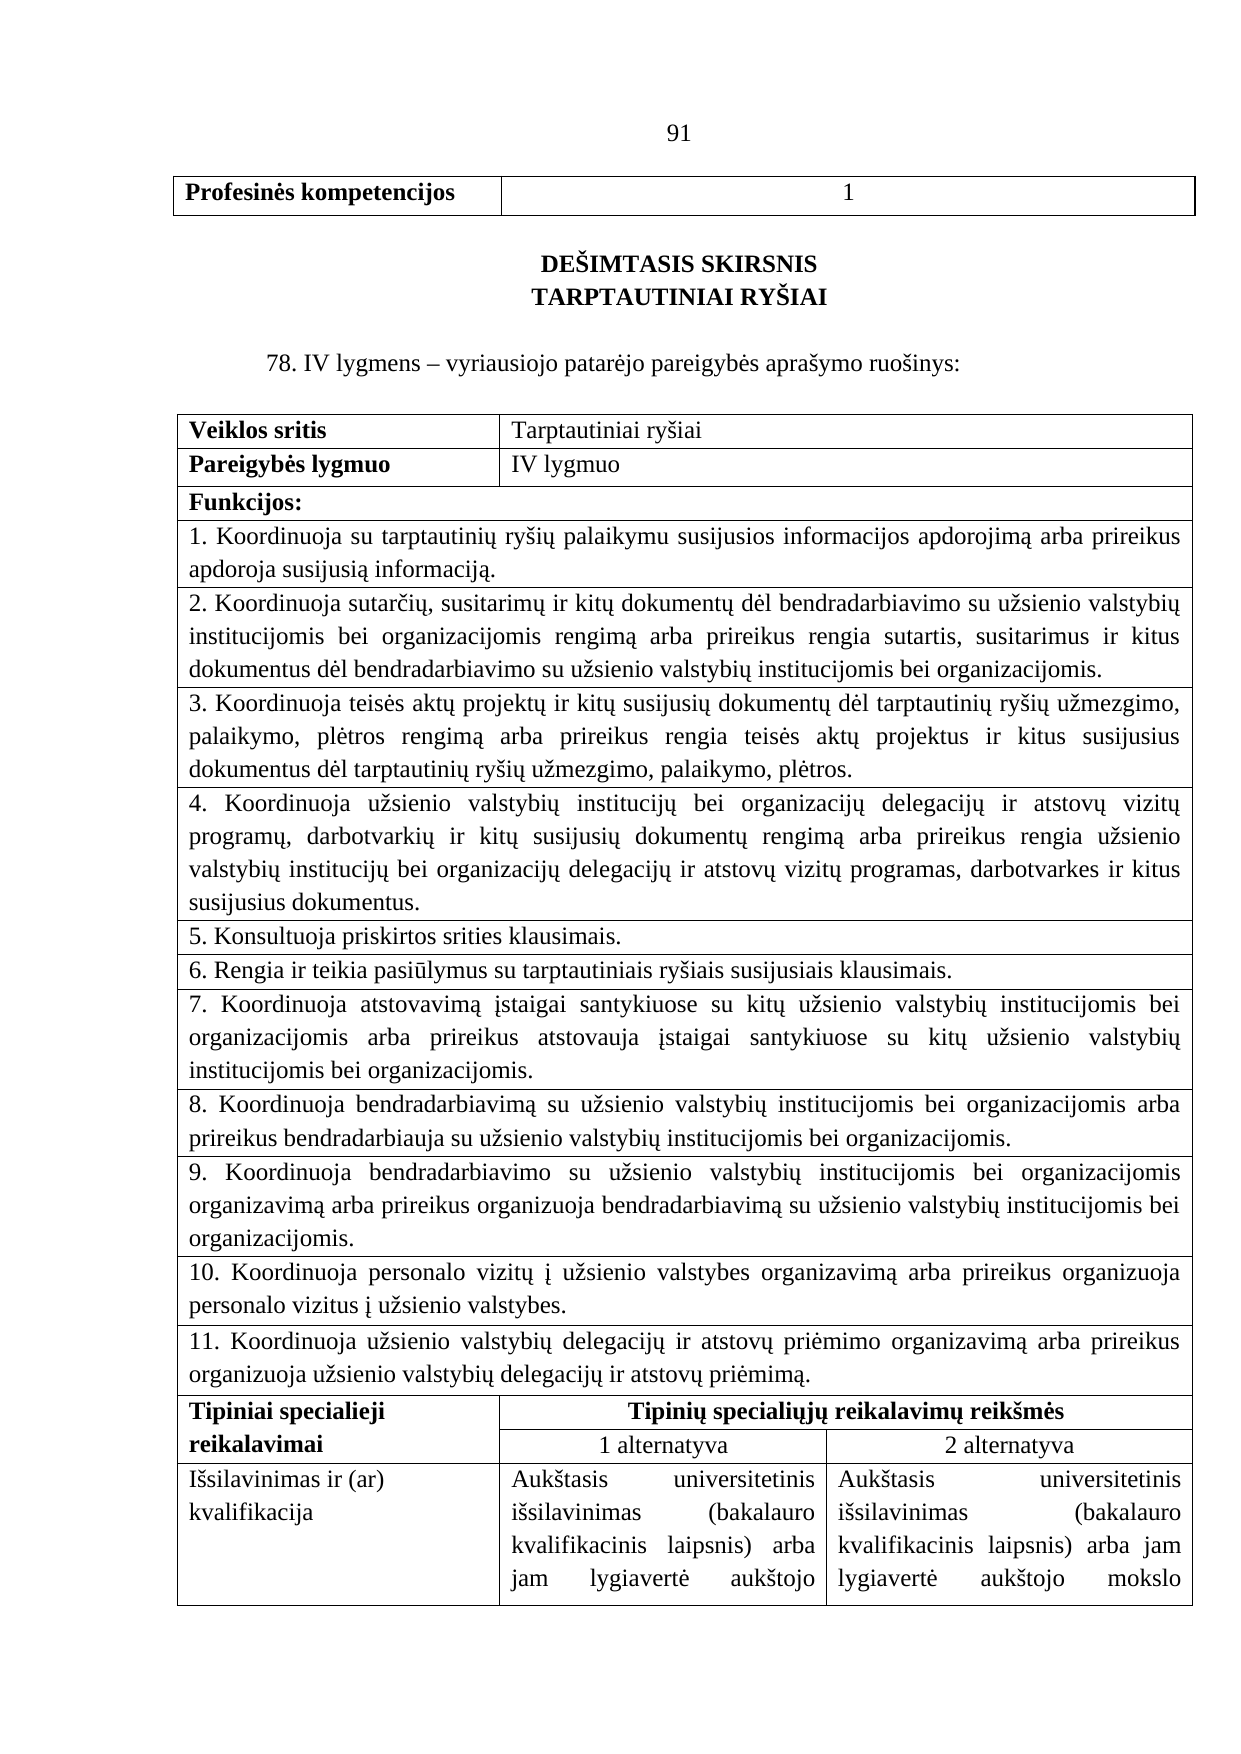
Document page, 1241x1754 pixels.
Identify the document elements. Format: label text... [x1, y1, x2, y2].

table_cell 1 alternatyva [500, 1430, 826, 1463]
table_header Veiklos sritis [178, 415, 499, 448]
table_cell Aukštasis universitetinis išsilavinimas (bakalauro kvalifikacinis laipsnis) arba jam lygiavertė aukštojo mokslo [827, 1464, 1192, 1605]
text DEŠIMTASIS SKIRSNIS [177, 249, 1181, 277]
table_cell 6. Rengia ir teikia pasiūlymus su tarptautiniais ryšiais susijusiais klausimais. [178, 955, 1192, 988]
table_cell Tipinių specialiųjų reikalavimų reikšmės [500, 1396, 1192, 1429]
table_cell 2. Koordinuoja sutarčių, susitarimų ir kitų dokumentų dėl bendradarbiavimo su užsienio valstybių institucijomis bei organizacijomis rengimą arba prireikus rengia sutartis, susitarimus ir kitus dokumentus dėl bendradarbiavimo su užsienio valstybių institucijomis bei organizacijomis. [178, 588, 1192, 687]
table_cell 7. Koordinuoja atstovavimą įstaigai santykiuose su kitų užsienio valstybių institucijomis bei organizacijomis arba prireikus atstovauja įstaigai santykiuose su kitų užsienio valstybių institucijomis bei organizacijomis. [178, 990, 1192, 1088]
table_cell 4. Koordinuoja užsienio valstybių institucijų bei organizacijų delegacijų ir atstovų vizitų programų, darbotvarkių ir kitų susijusių dokumentų rengimą arba prireikus rengia užsienio valstybių institucijų bei organizacijų delegacijų ir atstovų vizitų programas, darbotvarkes ir kitus susijusius dokumentus. [178, 788, 1192, 920]
table_cell Aukštasis universitetinis išsilavinimas (bakalauro kvalifikacinis laipsnis) arba jam lygiavertė aukštojo [500, 1464, 826, 1605]
table_cell 1. Koordinuoja su tarptautinių ryšių palaikymu susijusios informacijos apdorojimą arba prireikus apdoroja susijusią informaciją. [178, 521, 1192, 587]
table_cell 3. Koordinuoja teisės aktų projektų ir kitų susijusių dokumentų dėl tarptautinių ryšių užmezgimo, palaikymo, plėtros rengimą arba prireikus rengia teisės aktų projektus ir kitus susijusius dokumentus dėl tarptautinių ryšių užmezgimo, palaikymo, plėtros. [178, 688, 1192, 787]
table_cell 10. Koordinuoja personalo vizitų į užsienio valstybes organizavimą arba prireikus organizuoja personalo vizitus į užsienio valstybes. [178, 1257, 1192, 1325]
text TARPTAUTINIAI RYŠIAI [177, 282, 1181, 311]
table_cell Profesinės kompetencijos [174, 177, 501, 215]
table_cell 8. Koordinuoja bendradarbiavimą su užsienio valstybių institucijomis bei organizacijomis arba prireikus bendradarbiauja su užsienio valstybių institucijomis bei organizacijomis. [178, 1090, 1192, 1156]
table_cell 5. Konsultuoja priskirtos srities klausimais. [178, 921, 1192, 954]
table_cell Išsilavinimas ir (ar) kvalifikacija [178, 1464, 499, 1605]
table_cell Funkcijos: [178, 487, 1192, 520]
table_cell 2 alternatyva [827, 1430, 1192, 1463]
table_cell Tipiniai specialieji reikalavimai [178, 1396, 499, 1463]
table_header Tarptautiniai ryšiai [500, 415, 1192, 448]
table_cell IV lygmuo [500, 449, 1192, 486]
table_cell 1 [502, 177, 1194, 215]
table_cell Pareigybės lygmuo [178, 449, 499, 486]
table_cell 9. Koordinuoja bendradarbiavimo su užsienio valstybių institucijomis bei organizacijomis organizavimą arba prireikus organizuoja bendradarbiavimą su užsienio valstybių institucijomis bei organizacijomis. [178, 1157, 1192, 1256]
text 78. IV lygmens – vyriausiojo patarėjo pareigybės aprašymo ruošinys: [177, 348, 1181, 377]
table_cell 11. Koordinuoja užsienio valstybių delegacijų ir atstovų priėmimo organizavimą arba prireikus organizuoja užsienio valstybių delegacijų ir atstovų priėmimą. [178, 1326, 1192, 1395]
